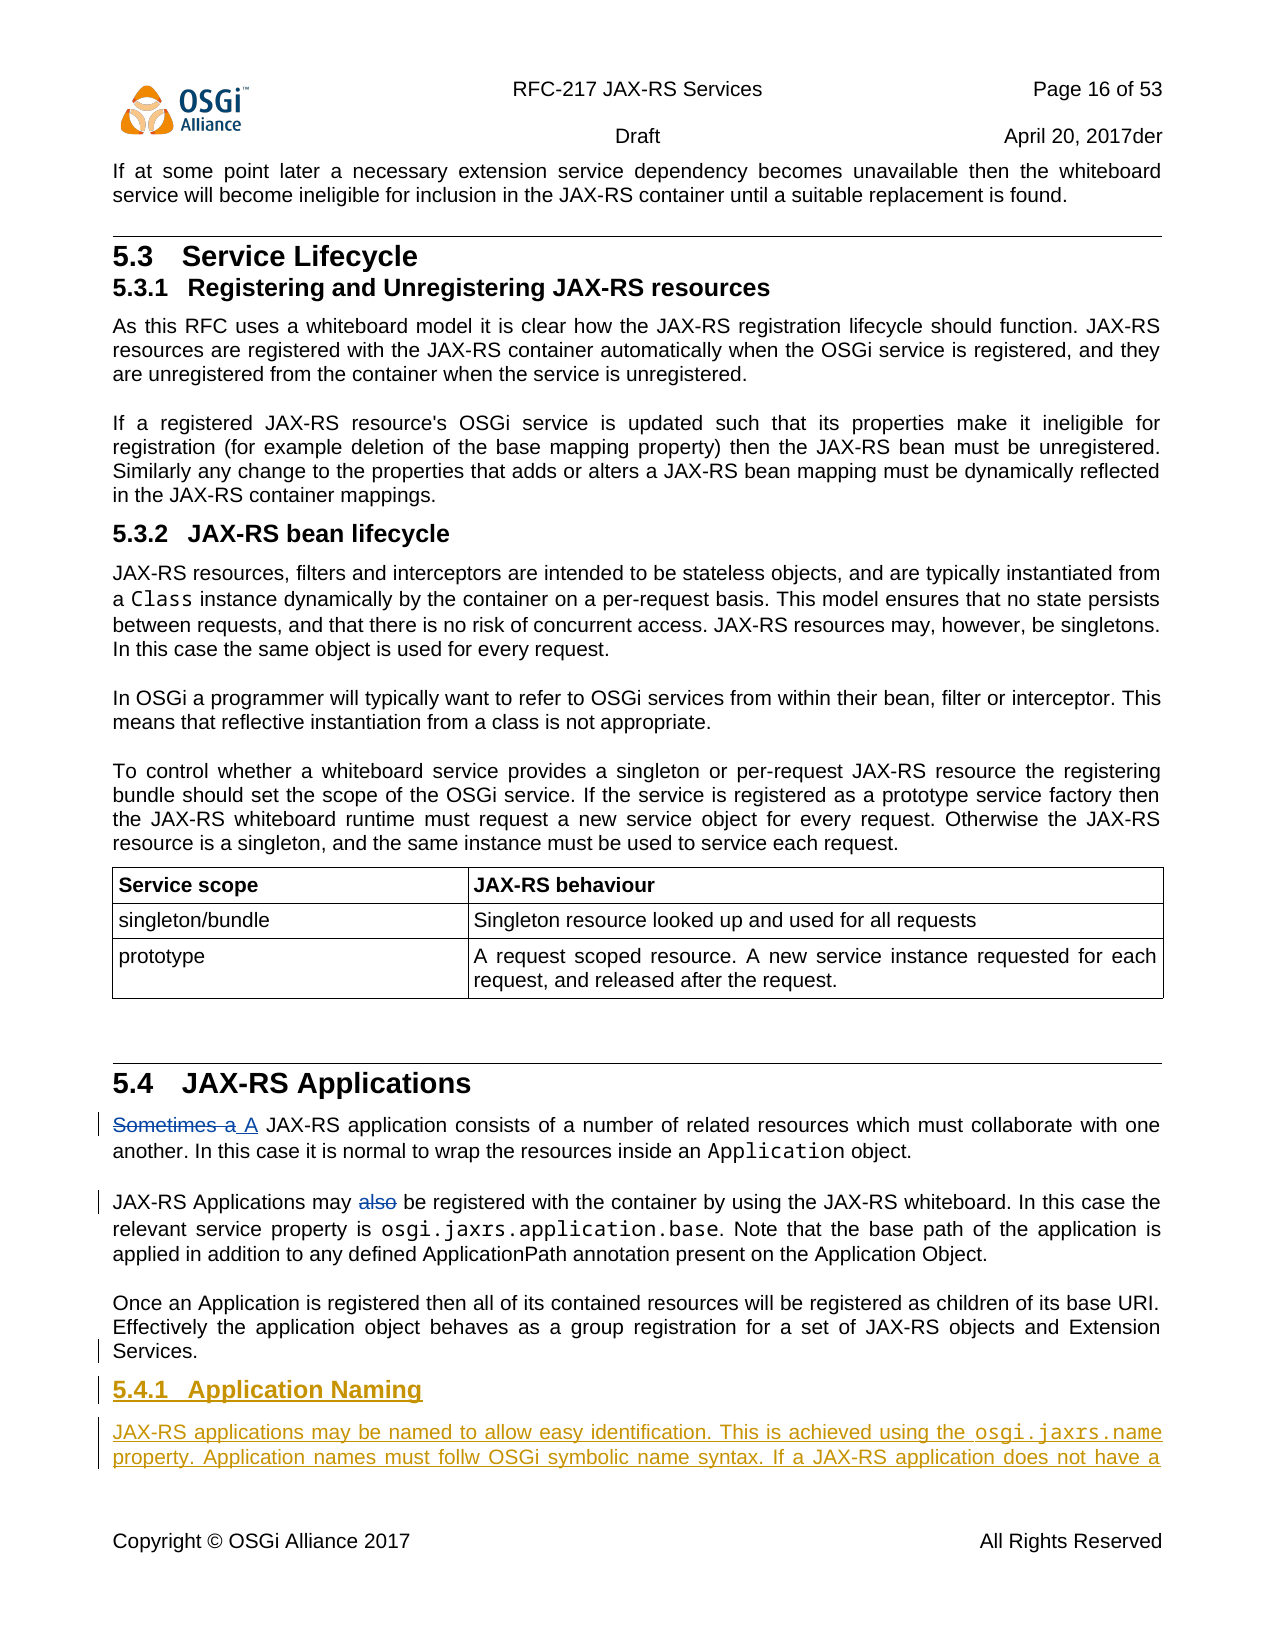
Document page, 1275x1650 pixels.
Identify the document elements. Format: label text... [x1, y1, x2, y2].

text If at some point later a necessary extension service dependency becomes unavailable then the whiteboard service will become ineligible for inclusion in the JAX-RS container until a suitable replacement is found. [112, 159, 1162, 207]
subtitle JAX-RS bean lifecycle [112, 519, 1162, 548]
table_cell prototype [113, 939, 468, 997]
subtitle JAX-RS Applications [112, 1064, 1162, 1100]
text JAX-RS resources, filters and interceptors are intended to be stateless objects, and are typically instantiated from a Class instance dynamically by the container on a per-request basis. This model ensures that no state persists between requests, and that there is no risk of concurrent access. JAX-RS resources may, however, be singletons. In this case the same object is used for every request. [112, 560, 1162, 661]
table_cell A request scoped resource. A new service instance requested for each request, and released after the request. [469, 939, 1163, 997]
text As this RFC uses a whiteboard model it is clear how the JAX-RS registration lifecycle should function. JAX-RS resources are registered with the JAX-RS container automatically when the OSGi service is registered, and they are unregistered from the container when the service is unregistered. [112, 314, 1162, 386]
text To control whether a whiteboard service provides a singleton or per-request JAX-RS resource the registering bundle should set the scope of the OSGi service. If the service is registered as a prototype service factory then the JAX-RS whiteboard runtime must request a new service object for every request. Otherwise the JAX-RS resource is a singleton, and the same instance must be used to service each request. [112, 759, 1162, 854]
subtitle Application Naming [112, 1376, 1162, 1404]
text JAX-RS Applications may be registered with the container by using the JAX-RS whiteboard. In this case the relevant service property is osgi.jaxrs.application.base. Note that the base path of the application is applied in addition to any defined ApplicationPath annotation present on the Application Object. [112, 1190, 1162, 1266]
table_cell singleton/bundle [113, 904, 468, 938]
picture [113, 78, 257, 142]
text Once an Application is registered then all of its contained resources will be registered as children of its base URI. Effectively the application object behaves as a group registration for a set of JAX-RS objects and Extension Services. [112, 1291, 1162, 1363]
text A JAX-RS application consists of a number of related resources which must collaborate with one another. In this case it is normal to wrap the resources inside an Application object. [112, 1112, 1162, 1165]
text In OSGi a programmer will typically want to refer to OSGi services from within their bean, filter or interceptor. This means that reflective instantiation from a class is not appropriate. [112, 686, 1162, 734]
table_cell Singleton resource looked up and used for all requests [469, 904, 1163, 938]
table_header Service scope [113, 868, 468, 902]
subtitle Service Lifecycle [112, 237, 1162, 273]
text JAX-RS applications may be named to allow easy identification. This is achieved using the osgi.jaxrs.name property. Application names must follw OSGi symbolic name syntax. If a JAX-RS application does not have a [112, 1417, 1162, 1469]
table_header JAX-RS behaviour [469, 868, 1163, 902]
text If a registered JAX-RS resource's OSGi service is updated such that its properties make it ineligible for registration (for example deletion of the base mapping property) then the JAX-RS bean must be unregistered. Similarly any change to the properties that adds or alters a JAX-RS bean mapping must be dynamically reflected in the JAX-RS container mappings. [112, 411, 1162, 507]
subtitle Registering and Unregistering JAX-RS resources [112, 273, 1162, 301]
